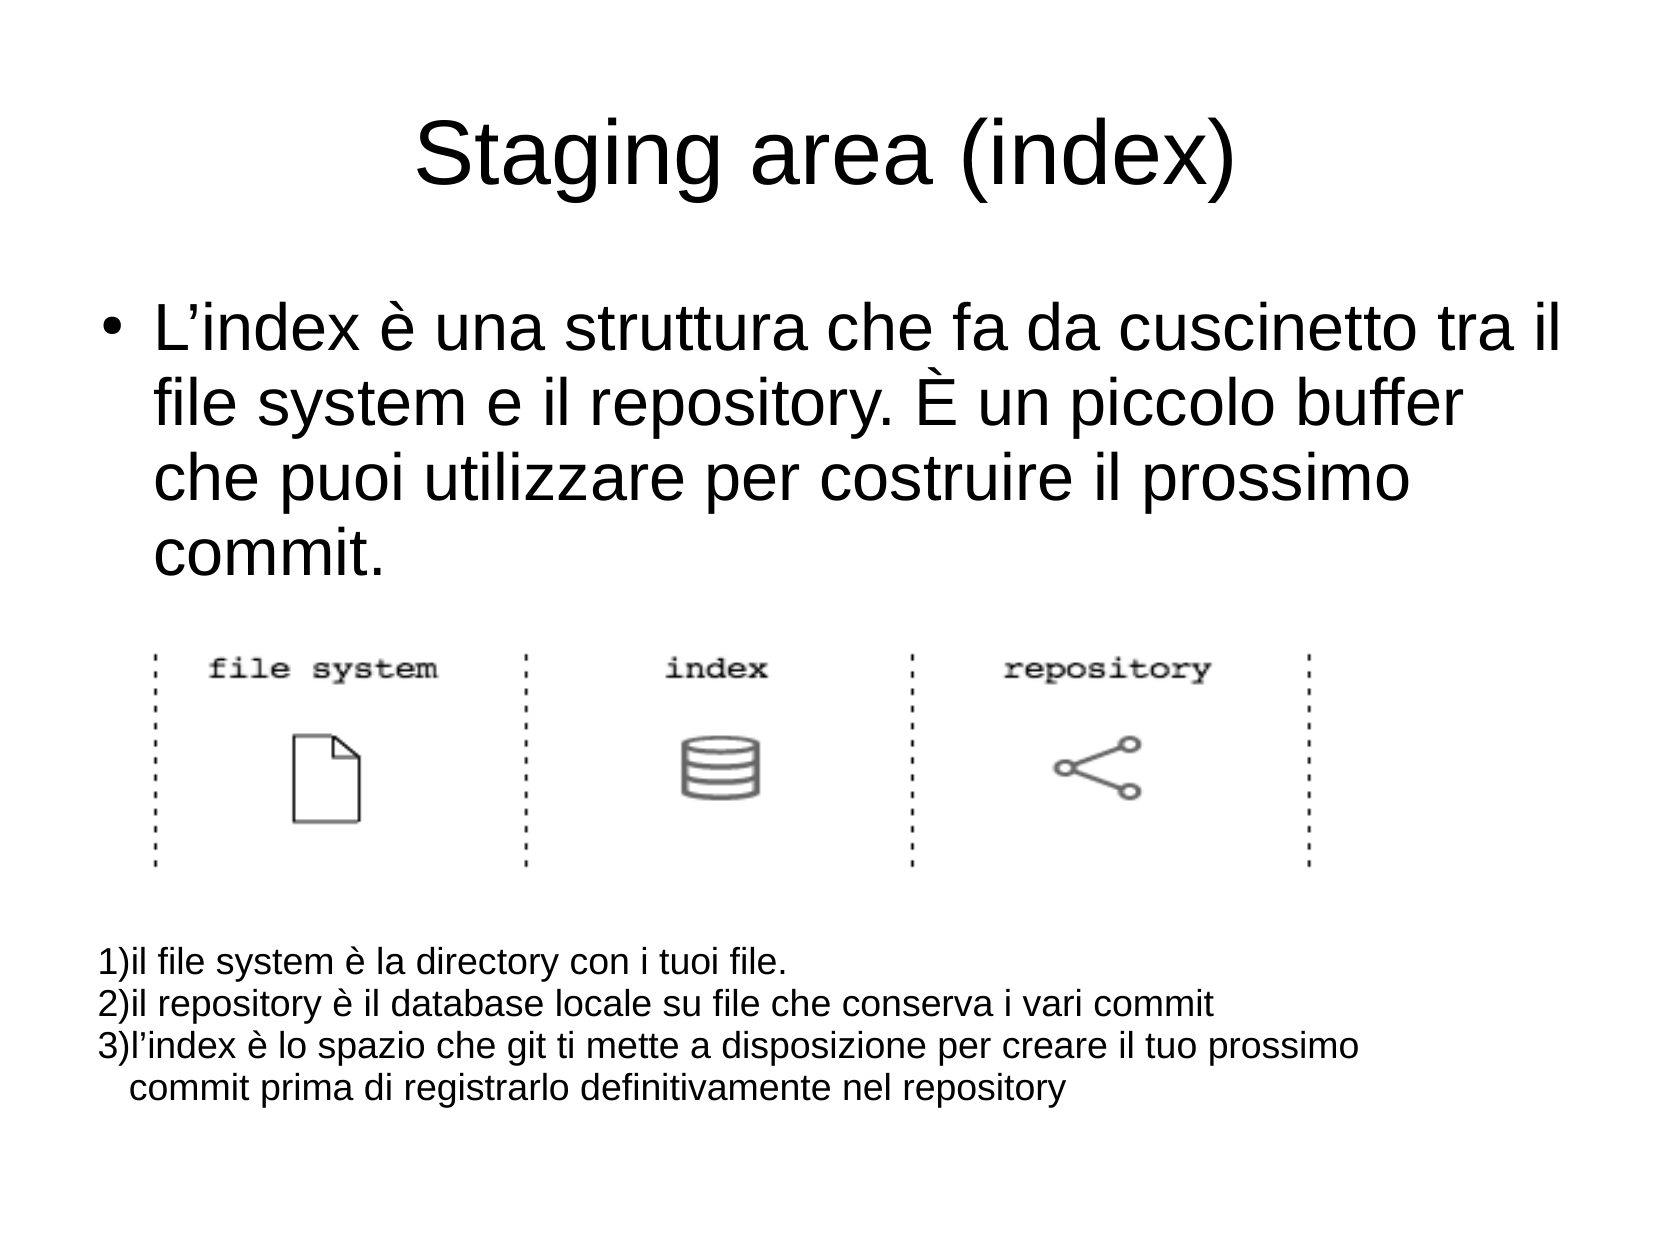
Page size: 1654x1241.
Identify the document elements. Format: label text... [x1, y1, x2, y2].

text_box 1)il file system è la directory con i tuoi file. 2)il repository è il database locale su file che conserva i vari commit 3)l’index è lo spazio che git ti mette a disposizione per creare il tuo prossimo commit prima di registrarlo definitivamente nel repository [82, 890, 1465, 1158]
picture [129, 629, 1340, 890]
list L’index è una struttura che fa da cuscinetto tra il file system e il repository. È un piccolo buffer che puoi utilizzare per costruire il prossimo commit. [82, 290, 1571, 1010]
title Staging area (index) [82, 49, 1571, 257]
